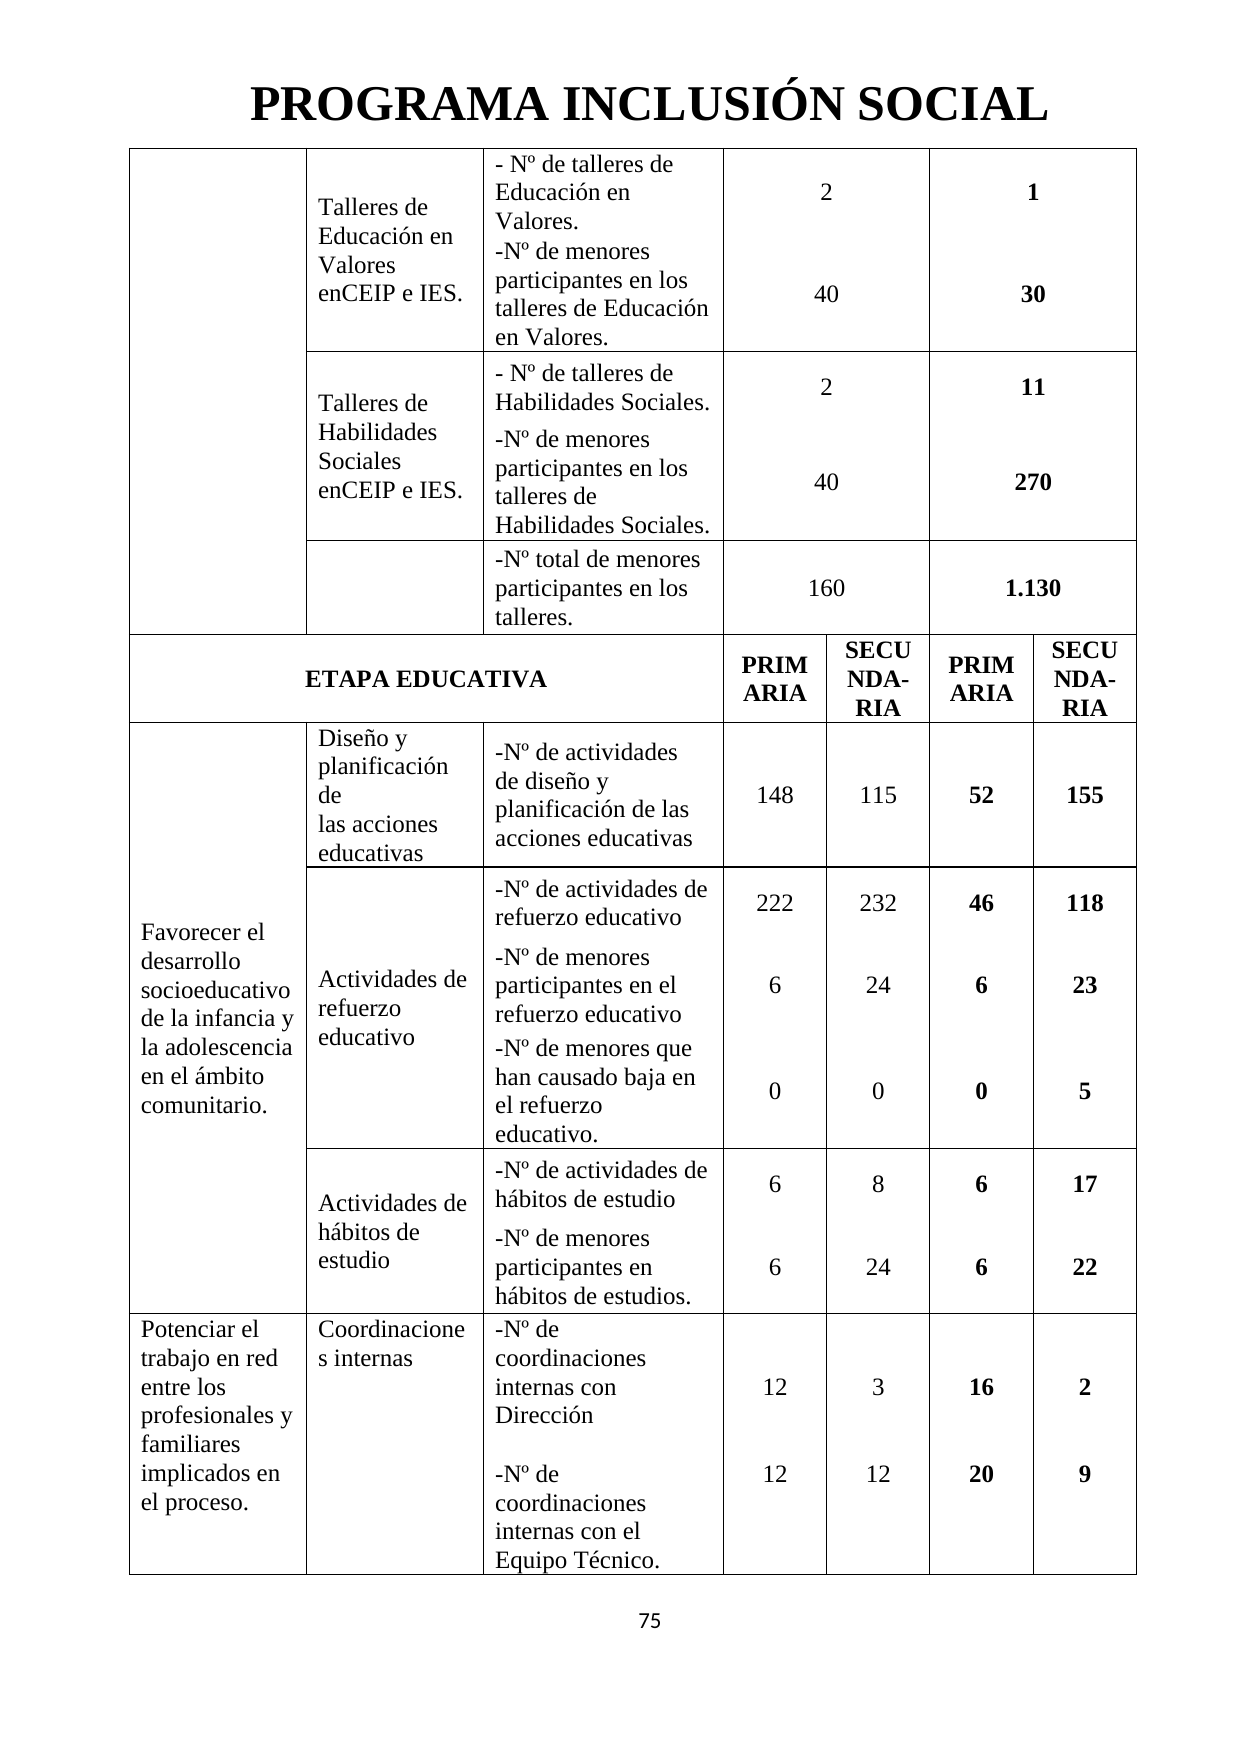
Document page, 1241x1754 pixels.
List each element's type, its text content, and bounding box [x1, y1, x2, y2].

table_cell -Nº de actividades de diseño y planificación de las acciones educativas [484, 723, 723, 866]
table_cell 22 [1034, 1219, 1136, 1313]
table_cell 24 [827, 1219, 929, 1313]
table_cell 17 [1034, 1149, 1136, 1219]
table_cell 9 [1034, 1458, 1136, 1574]
table_cell 52 [930, 723, 1033, 866]
table_cell 155 [1034, 723, 1136, 866]
table_cell Talleres de Educación en Valores enCEIP e IES. [307, 149, 483, 351]
table_cell PRIMARIA [930, 635, 1033, 722]
table_cell 222 [724, 868, 826, 937]
table_cell 2 [724, 149, 929, 235]
table_cell ETAPA EDUCATIVA [130, 635, 723, 722]
table_cell 1 [930, 149, 1136, 235]
table_cell Actividades de hábitos de estudio [307, 1149, 483, 1313]
table_cell 0 [724, 1032, 826, 1148]
table_cell 115 [827, 723, 929, 866]
table_cell 6 [930, 1149, 1033, 1219]
table_cell 30 [930, 235, 1136, 351]
table_cell Potenciar el trabajo en red entre los profesionales y familiares implicados en el proceso. [130, 1314, 306, 1574]
table_cell 23 [1034, 937, 1136, 1032]
table_cell 40 [724, 235, 929, 351]
table_cell 1.130 [930, 541, 1136, 634]
table_cell Favorecer el desarrollo socioeducativo de la infancia y la adolescencia en el ámbito comunitario. [130, 723, 306, 1313]
table_cell -Nº de menores participantes en el refuerzo educativo [484, 937, 723, 1032]
table_cell PRIMARIA [724, 635, 826, 722]
table_cell 3 [827, 1314, 929, 1458]
table_cell [307, 541, 483, 634]
table_cell 16 [930, 1314, 1033, 1458]
table_cell 8 [827, 1149, 929, 1219]
table_cell Actividades de refuerzo educativo [307, 868, 483, 1148]
table_cell 6 [724, 937, 826, 1032]
table_cell -Nº de menores participantes en hábitos de estudios. [484, 1219, 723, 1313]
table_cell -Nº de actividades de hábitos de estudio [484, 1149, 723, 1219]
table_cell 12 [724, 1314, 826, 1458]
table_cell -Nº de actividades de refuerzo educativo [484, 868, 723, 937]
table_cell 270 [930, 422, 1136, 540]
table_cell 40 [724, 422, 929, 540]
table_cell -Nº de menores participantes en los talleres de Educación en Valores. [484, 235, 723, 351]
table_cell 6 [930, 1219, 1033, 1313]
table_cell 12 [827, 1458, 929, 1574]
table_cell [130, 149, 306, 634]
table_cell - Nº de talleres de Educación en Valores. [484, 149, 723, 235]
table_cell -Nº de menores que han causado baja en el refuerzo educativo. [484, 1032, 723, 1148]
table_cell 5 [1034, 1032, 1136, 1148]
table_cell 20 [930, 1458, 1033, 1574]
table_cell 2 [1034, 1314, 1136, 1458]
table_cell 11 [930, 352, 1136, 422]
table_cell SECUNDA-RIA [1034, 635, 1136, 722]
table_cell Diseño y planificación de las acciones educativas [307, 723, 483, 866]
table_cell 6 [724, 1149, 826, 1219]
table_cell 46 [930, 868, 1033, 937]
table_cell 12 [724, 1458, 826, 1574]
table_cell 0 [827, 1032, 929, 1148]
table_cell Talleres de Habilidades Sociales enCEIP e IES. [307, 352, 483, 540]
table_cell - Nº de talleres de Habilidades Sociales. [484, 352, 723, 422]
table_cell -Nº total de menores participantes en los talleres. [484, 541, 723, 634]
table_cell 232 [827, 868, 929, 937]
table_cell SECUNDA-RIA [827, 635, 929, 722]
table_cell 160 [724, 541, 929, 634]
table_cell 148 [724, 723, 826, 866]
table_cell -Nº de coordinaciones internas con el Equipo Técnico. [484, 1458, 723, 1574]
table_cell 6 [724, 1219, 826, 1313]
table_cell 0 [930, 1032, 1033, 1148]
table_cell 118 [1034, 868, 1136, 937]
table_cell 2 [724, 352, 929, 422]
table_cell -Nº de coordinaciones internas con Dirección [484, 1314, 723, 1458]
table_cell 24 [827, 937, 929, 1032]
table_cell 6 [930, 937, 1033, 1032]
table_cell Coordinaciones internas [307, 1314, 483, 1574]
table_cell -Nº de menores participantes en los talleres de Habilidades Sociales. [484, 422, 723, 540]
